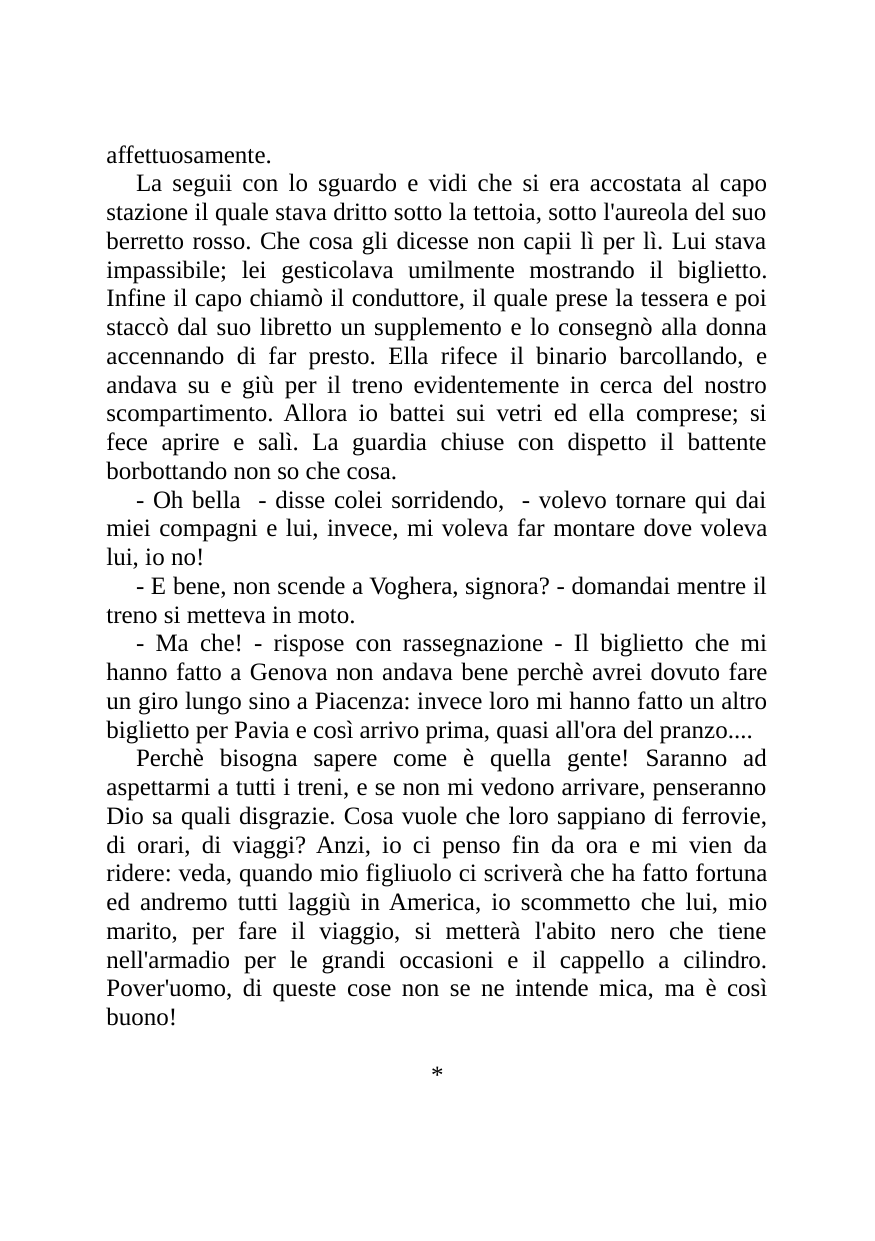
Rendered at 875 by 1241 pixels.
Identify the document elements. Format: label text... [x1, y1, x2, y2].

text Perchè bisogna sapere come è quella gente! Saranno ad aspettarmi a tutti i treni, e se non mi vedono arrivare, penseranno Dio sa quali disgrazie. Cosa vuole che loro sappiano di ferrovie, di orari, di viaggi? Anzi, io ci penso fin da ora e mi vien da ridere: veda, quando mio figliuolo ci scriverà che ha fatto fortuna ed andremo tutti laggiù in America, io scommetto che lui, mio marito, per fare il viaggio, si metterà l'abito nero che tiene nell'armadio per le grandi occasioni e il cappello a cilindro. Pover'uomo, di queste cose non se ne intende mica, ma è così buono! [106, 743, 768, 1031]
text affettuosamente. [106, 140, 768, 168]
text * [106, 1060, 768, 1088]
text La seguii con lo sguardo e vidi che si era accostata al capo stazione il quale stava dritto sotto la tettoia, sotto l'aureola del suo berretto rosso. Che cosa gli dicesse non capii lì per lì. Lui stava impassibile; lei gesticolava umilmente mostrando il biglietto. Infine il capo chiamò il conduttore, il quale prese la tessera e poi staccò dal suo libretto un supplemento e lo consegnò alla donna accennando di far presto. Ella rifece il binario barcollando, e andava su e giù per il treno evidentemente in cerca del nostro scompartimento. Allora io battei sui vetri ed ella comprese; si fece aprire e salì. La guardia chiuse con dispetto il battente borbottando non so che cosa. [106, 168, 768, 485]
text - Oh bella - disse colei sorridendo, - volevo tornare qui dai miei compagni e lui, invece, mi voleva far montare dove voleva lui, io no! [106, 485, 768, 571]
text - E bene, non scende a Voghera, signora? - domandai mentre il treno si metteva in moto. [106, 571, 768, 628]
text - Ma che! - rispose con rassegnazione - Il biglietto che mi hanno fatto a Genova non andava bene perchè avrei dovuto fare un giro lungo sino a Piacenza: invece loro mi hanno fatto un altro biglietto per Pavia e così arrivo prima, quasi all'ora del pranzo.... [106, 628, 768, 743]
